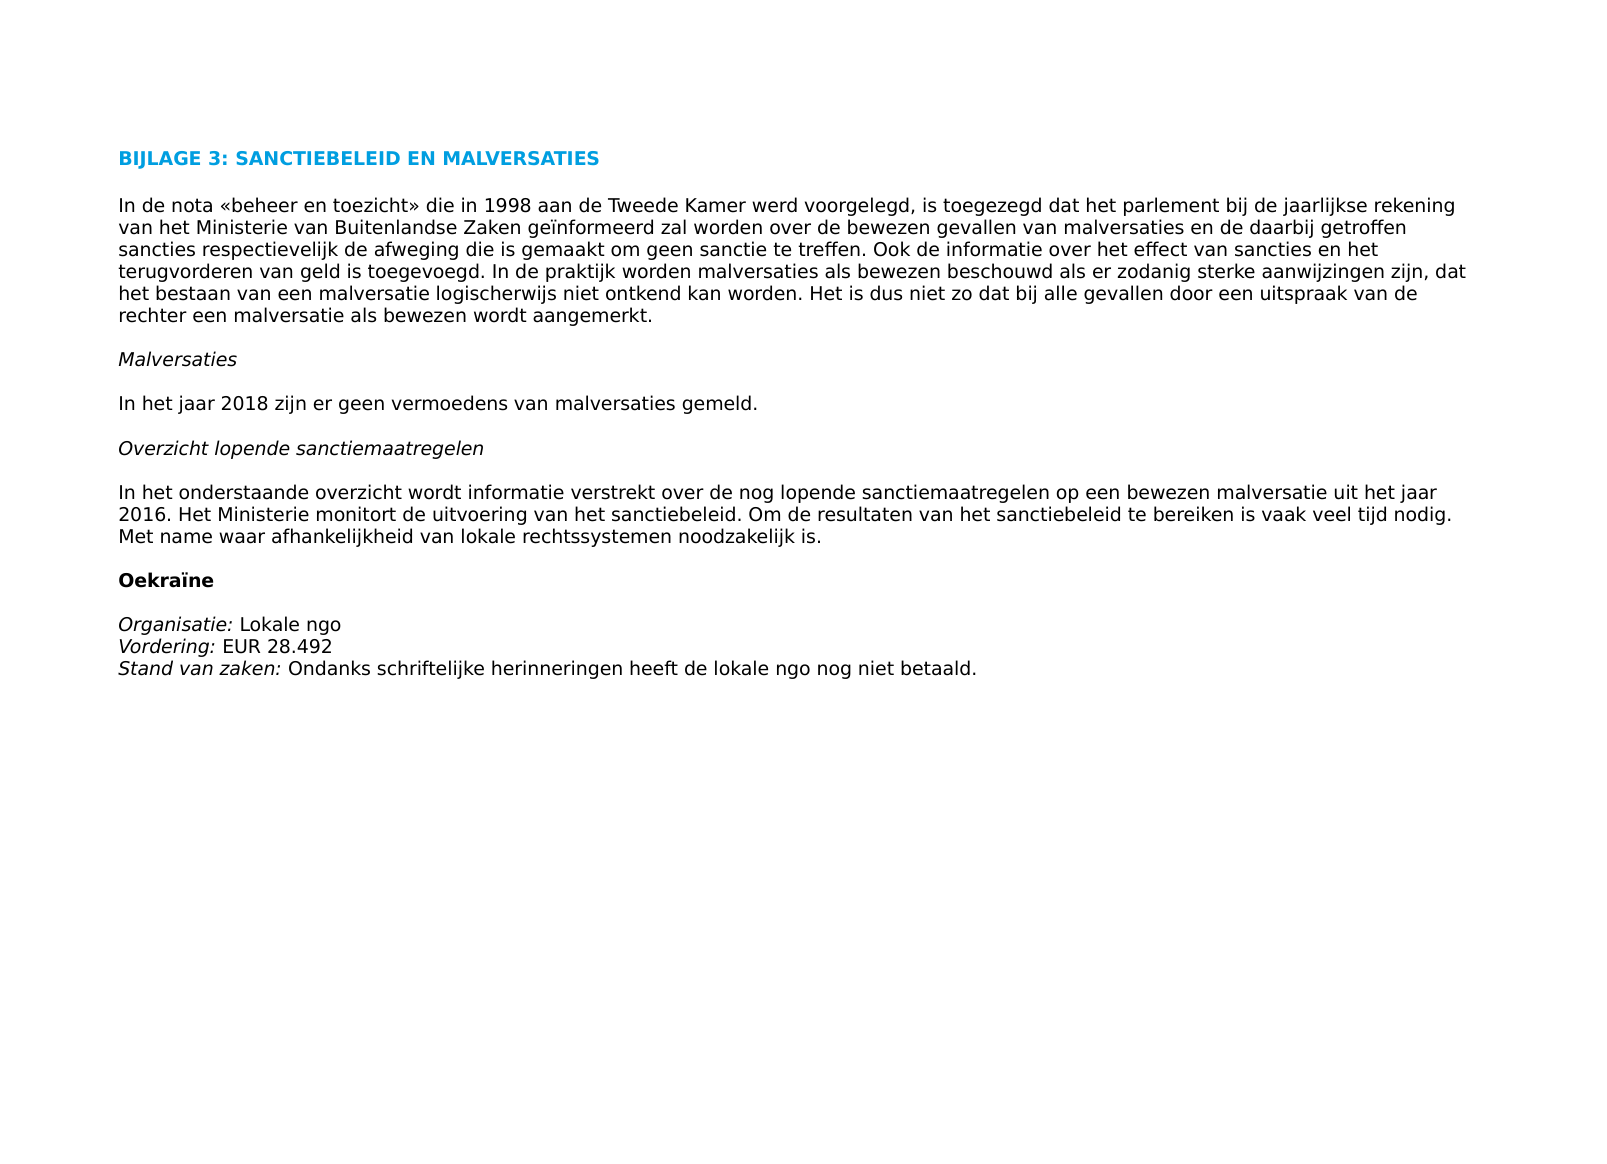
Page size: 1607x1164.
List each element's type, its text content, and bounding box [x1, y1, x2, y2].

subtitle Overzicht lopende sanctiemaatregelen [118, 437, 1488, 459]
subtitle BIJLAGE 3: SANCTIEBELEID EN MALVERSATIES [118, 148, 1488, 170]
text In het jaar 2018 zijn er geen vermoedens van malversaties gemeld. [118, 393, 1488, 415]
text In de nota «beheer en toezicht» die in 1998 aan de Tweede Kamer werd voorgelegd, is toegezegd dat het parlement bij de jaarlijkse rekening van het Ministerie van Buitenlandse Zaken geïnformeerd zal worden over de bewezen gevallen van malversaties en de daarbij getroffen sancties respectievelijk de afweging die is gemaakt om geen sanctie te treffen. Ook de informatie over het effect van sancties en het terugvorderen van geld is toegevoegd. In de praktijk worden malversaties als bewezen beschouwd als er zodanig sterke aanwijzingen zijn, dat het bestaan van een malversatie logischerwijs niet ontkend kan worden. Het is dus niet zo dat bij alle gevallen door een uitspraak van de rechter een malversatie als bewezen wordt aangemerkt. [118, 195, 1488, 327]
text Vordering: EUR 28.492 [118, 636, 1488, 658]
subtitle Malversaties [118, 349, 1488, 371]
text In het onderstaande overzicht wordt informatie verstrekt over de nog lopende sanctiemaatregelen op een bewezen malversatie uit het jaar 2016. Het Ministerie monitort de uitvoering van het sanctiebeleid. Om de resultaten van het sanctiebeleid te bereiken is vaak veel tijd nodig. Met name waar afhankelijkheid van lokale rechtssystemen noodzakelijk is. [118, 482, 1488, 548]
subtitle Oekraïne [118, 570, 1488, 592]
text Stand van zaken: Ondanks schriftelijke herinneringen heeft de lokale ngo nog niet betaald. [118, 658, 1488, 680]
text Organisatie: Lokale ngo [118, 614, 1488, 636]
